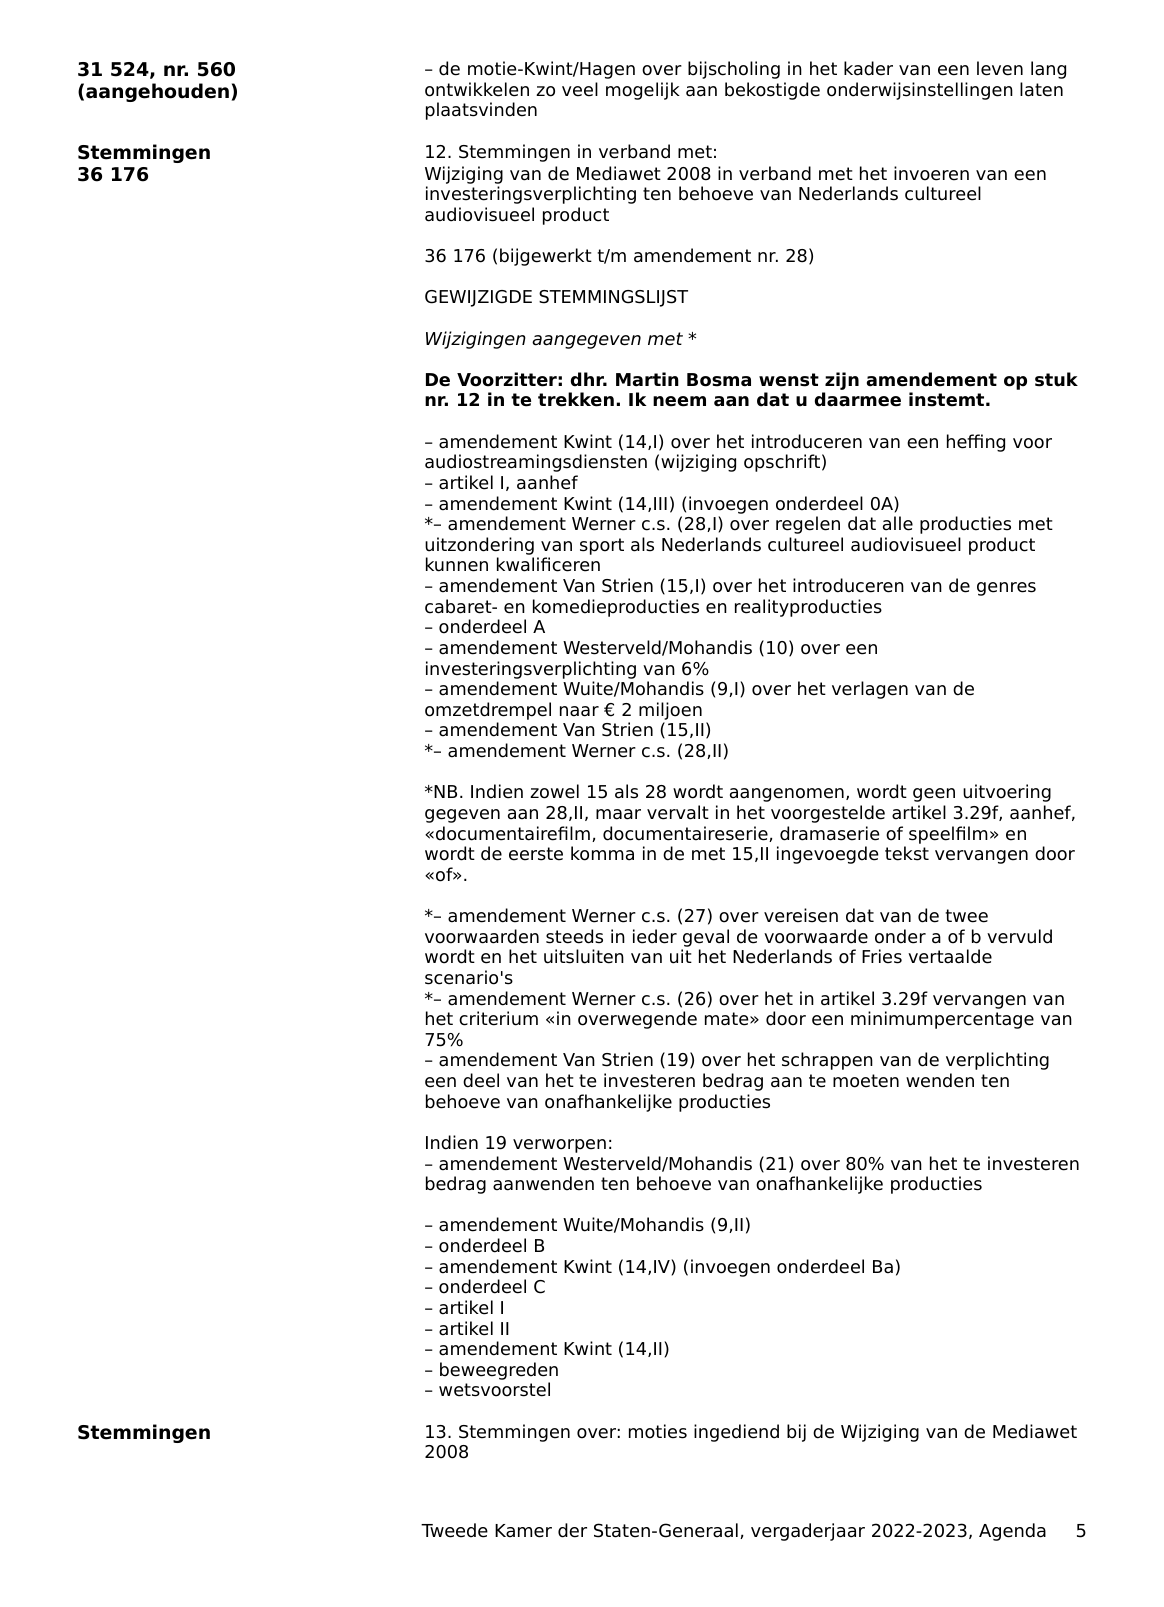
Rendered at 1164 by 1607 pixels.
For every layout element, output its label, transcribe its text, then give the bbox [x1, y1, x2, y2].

table_cell [77, 1277, 401, 1298]
table_cell [401, 267, 418, 287]
table_cell [77, 1133, 401, 1153]
table_cell *– amendement Werner c.s. (27) over vereisen dat van de twee voorwaarden steeds in ieder geval de voorwaarde onder a of b vervuld wordt en het uitsluiten van uit het Nederlands of Fries vertaalde scenario's [418, 906, 1087, 988]
table_cell De Voorzitter: dhr. Martin Bosma wenst zijn amendement op stuk nr. 12 in te trekken. Ik neem aan dat u daarmee instemt. [418, 370, 1087, 411]
table_cell [401, 370, 418, 411]
table_cell [401, 121, 418, 142]
table_cell [77, 1360, 401, 1380]
table_cell [401, 432, 418, 473]
table_cell [401, 246, 418, 267]
table_cell [418, 411, 1087, 432]
table_cell [401, 329, 418, 349]
table_cell [77, 617, 401, 638]
table_cell Stemmingen [77, 1422, 401, 1463]
table_cell – artikel I, aanhef [418, 473, 1087, 493]
table_cell [401, 1380, 418, 1401]
table_cell – amendement Kwint (14,II) [418, 1339, 1087, 1360]
table_cell [77, 329, 401, 349]
table_cell [77, 494, 401, 514]
table_cell – beweegreden [418, 1360, 1087, 1380]
table_cell [418, 1112, 1087, 1133]
table_cell [77, 1112, 401, 1133]
table_cell Wijziging van de Mediawet 2008 in verband met het invoeren van een investeringsverplichting ten behoeve van Nederlands cultureel audiovisueel product [418, 164, 1087, 225]
table_cell [418, 1195, 1087, 1215]
table_cell [401, 989, 418, 1050]
table_cell [77, 576, 401, 617]
table_cell [418, 1401, 1087, 1422]
table_cell [401, 514, 418, 576]
table_cell [77, 989, 401, 1050]
table_cell [401, 1360, 418, 1380]
table_cell [401, 679, 418, 720]
table_cell [401, 225, 418, 246]
table_cell [77, 741, 401, 762]
table_cell [401, 411, 418, 432]
table_cell [77, 906, 401, 988]
table_cell [77, 1236, 401, 1257]
table_cell [401, 741, 418, 762]
table_cell [77, 1401, 401, 1422]
table_cell [77, 1380, 401, 1401]
table_cell 31 524, nr. 560 (aangehouden) [77, 59, 401, 121]
table_cell [418, 762, 1087, 782]
table_cell 12. Stemmingen in verband met: [418, 142, 1087, 163]
table_cell [401, 1133, 418, 1153]
table_cell – amendement Westerveld/Mohandis (10) over een investeringsverplichting van 6% [418, 638, 1087, 679]
table_cell [77, 432, 401, 473]
table_cell [418, 885, 1087, 906]
table_cell [418, 121, 1087, 142]
table_cell *NB. Indien zowel 15 als 28 wordt aangenomen, wordt geen uitvoering gegeven aan 28,II, maar vervalt in het voorgestelde artikel 3.29f, aanhef, «documentairefilm, documentaireserie, dramaserie of speelfilm» en wordt de eerste komma in de met 15,II ingevoegde tekst vervangen door «of». [418, 782, 1087, 885]
table_cell – amendement Kwint (14,IV) (invoegen onderdeel Ba) [418, 1257, 1087, 1277]
table_cell [401, 1257, 418, 1277]
table_cell Stemmingen [77, 142, 401, 163]
table_cell [401, 1298, 418, 1318]
table_cell [77, 1050, 401, 1112]
table_cell – de motie-Kwint/Hagen over bijscholing in het kader van een leven lang ontwikkelen zo veel mogelijk aan bekostigde onderwijsinstellingen laten plaatsvinden [418, 59, 1087, 121]
table_cell 13. Stemmingen over: moties ingediend bij de Wijziging van de Mediawet 2008 [418, 1422, 1087, 1463]
table_cell [77, 1154, 401, 1195]
table_cell [401, 1154, 418, 1195]
table_cell – amendement Van Strien (19) over het schrappen van de verplichting een deel van het te investeren bedrag aan te moeten wenden ten behoeve van onafhankelijke producties [418, 1050, 1087, 1112]
table_cell [401, 762, 418, 782]
table_cell [401, 1112, 418, 1133]
table_cell [77, 1298, 401, 1318]
table_cell [418, 267, 1087, 287]
table_cell – amendement Van Strien (15,I) over het introduceren van de genres cabaret- en komedieproducties en realityproducties [418, 576, 1087, 617]
table_cell [401, 782, 418, 885]
table_cell [401, 1277, 418, 1298]
table_cell [401, 885, 418, 906]
table_cell [401, 59, 418, 121]
table_cell [77, 638, 401, 679]
table_cell [401, 1339, 418, 1360]
table_cell [401, 1050, 418, 1112]
table_cell [401, 1236, 418, 1257]
table_cell Indien 19 verworpen: [418, 1133, 1087, 1153]
table_cell [77, 720, 401, 741]
table_cell *– amendement Werner c.s. (26) over het in artikel 3.29f vervangen van het criterium «in overwegende mate» door een minimumpercentage van 75% [418, 989, 1087, 1050]
table_cell [418, 225, 1087, 246]
table_cell [77, 225, 401, 246]
table_cell [401, 308, 418, 328]
table_cell [77, 370, 401, 411]
table_cell – onderdeel A [418, 617, 1087, 638]
table_cell [401, 1422, 418, 1463]
table_cell [401, 1215, 418, 1236]
table_cell [401, 906, 418, 988]
table_cell Wijzigingen aangegeven met * [418, 329, 1087, 349]
table_cell [77, 308, 401, 328]
table_cell [77, 1319, 401, 1339]
table_cell [77, 1215, 401, 1236]
table_cell [401, 142, 418, 163]
table_cell [401, 164, 418, 225]
table_cell [77, 121, 401, 142]
table_cell – amendement Kwint (14,III) (invoegen onderdeel 0A) [418, 494, 1087, 514]
table_cell [401, 1319, 418, 1339]
table_cell [401, 720, 418, 741]
table_cell [77, 287, 401, 308]
table_cell GEWIJZIGDE STEMMINGSLIJST [418, 287, 1087, 308]
table_cell [418, 349, 1087, 370]
table_cell *– amendement Werner c.s. (28,II) [418, 741, 1087, 762]
table_cell [77, 762, 401, 782]
table_cell – artikel I [418, 1298, 1087, 1318]
table_cell – amendement Wuite/Mohandis (9,II) [418, 1215, 1087, 1236]
table_cell – onderdeel B [418, 1236, 1087, 1257]
table_cell – amendement Van Strien (15,II) [418, 720, 1087, 741]
table_cell *– amendement Werner c.s. (28,I) over regelen dat alle producties met uitzondering van sport als Nederlands cultureel audiovisueel product kunnen kwalificeren [418, 514, 1087, 576]
table_cell [77, 246, 401, 267]
table_cell – onderdeel C [418, 1277, 1087, 1298]
table_cell – amendement Kwint (14,I) over het introduceren van een heffing voor audiostreamingsdiensten (wijziging opschrift) [418, 432, 1087, 473]
table_cell [401, 638, 418, 679]
table_cell [401, 576, 418, 617]
table_cell [418, 308, 1087, 328]
table_cell [401, 617, 418, 638]
table_cell – amendement Westerveld/Mohandis (21) over 80% van het te investeren bedrag aanwenden ten behoeve van onafhankelijke producties [418, 1154, 1087, 1195]
table_cell [401, 349, 418, 370]
table_cell [77, 1339, 401, 1360]
table_cell [401, 494, 418, 514]
table_cell 36 176 [77, 164, 401, 225]
table_cell [401, 287, 418, 308]
table_cell – amendement Wuite/Mohandis (9,I) over het verlagen van de omzetdrempel naar € 2 miljoen [418, 679, 1087, 720]
table_cell – wetsvoorstel [418, 1380, 1087, 1401]
table_cell – artikel II [418, 1319, 1087, 1339]
table_cell [77, 411, 401, 432]
table_cell [77, 885, 401, 906]
table_cell [77, 679, 401, 720]
table_cell [77, 473, 401, 493]
table_cell [401, 1401, 418, 1422]
table_cell [77, 349, 401, 370]
table_cell 36 176 (bijgewerkt t/m amendement nr. 28) [418, 246, 1087, 267]
table_cell [77, 1195, 401, 1215]
table_cell [77, 514, 401, 576]
table_cell [77, 1257, 401, 1277]
table_cell [401, 473, 418, 493]
table_cell [77, 267, 401, 287]
table_cell [77, 782, 401, 885]
table_cell [401, 1195, 418, 1215]
